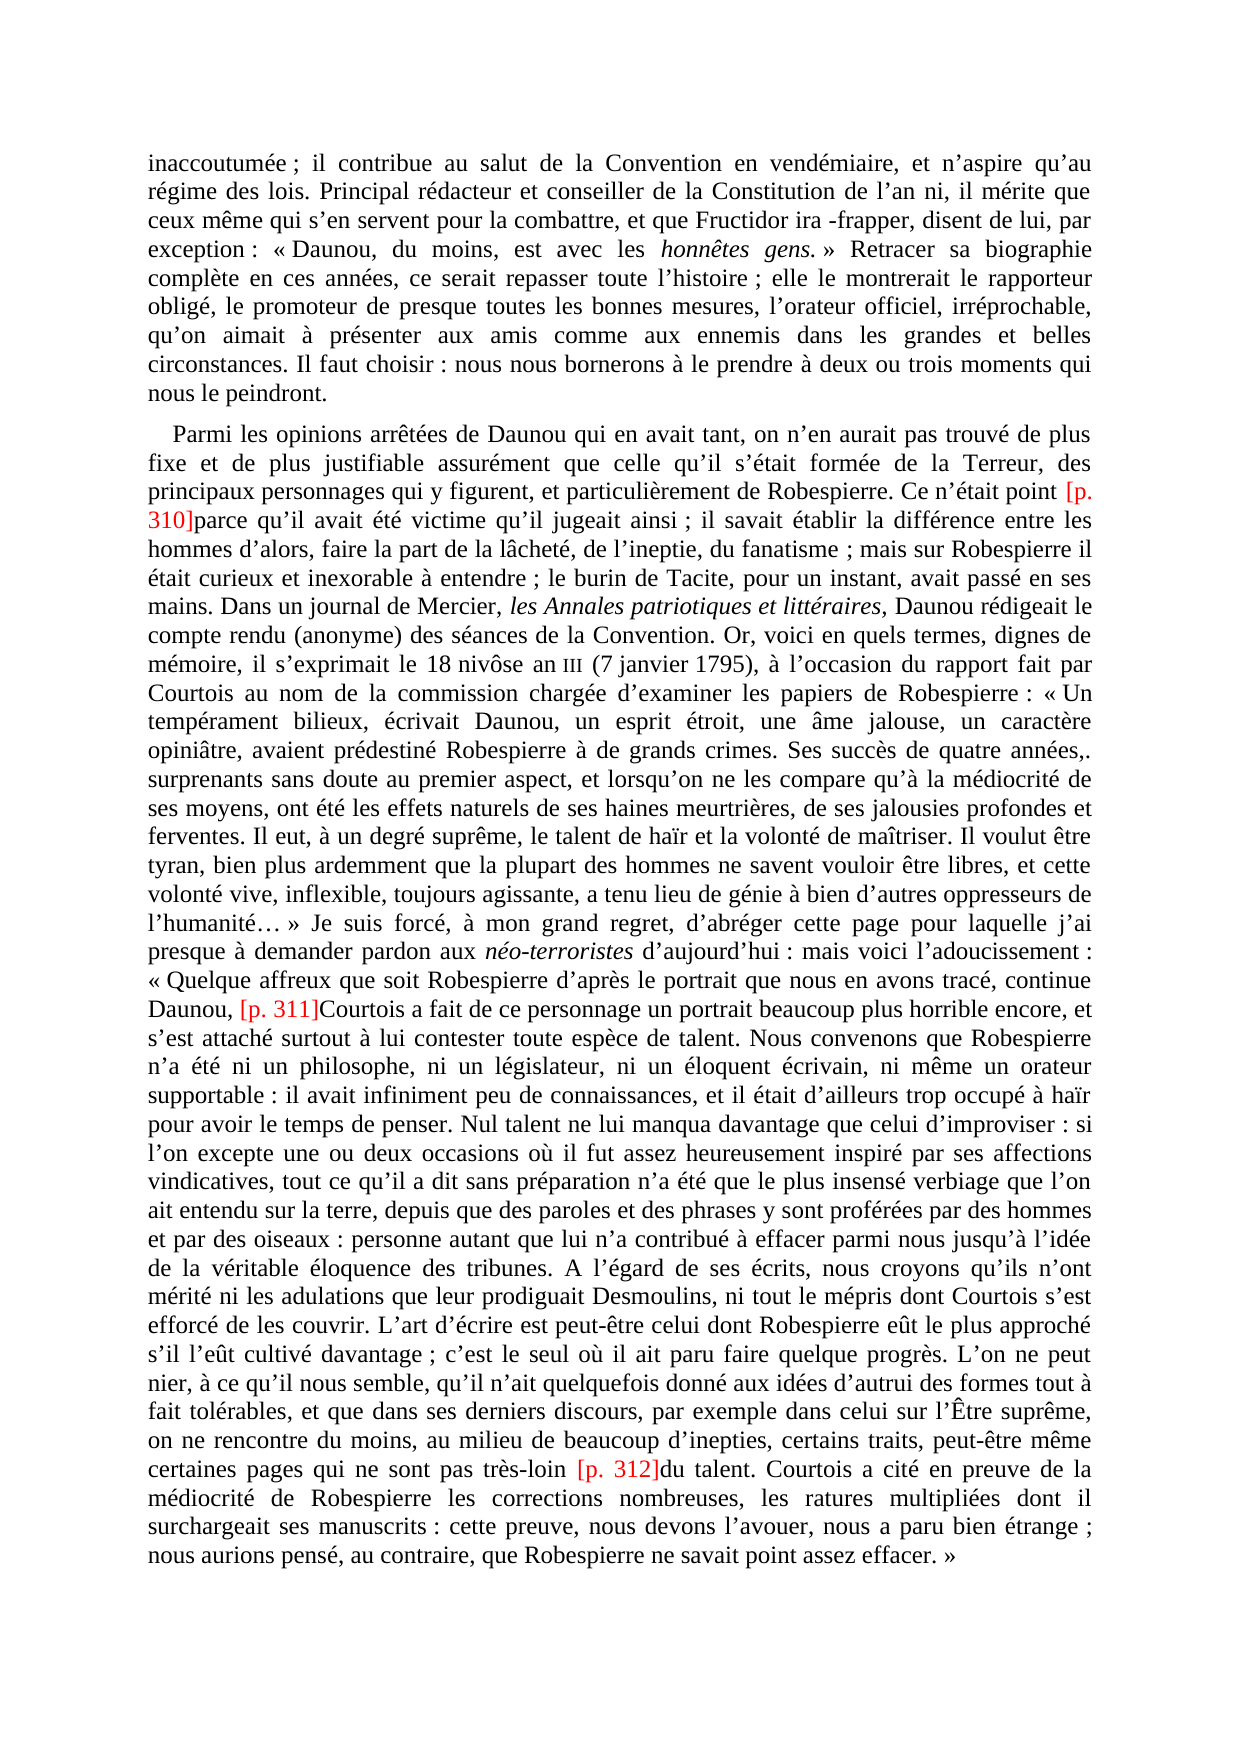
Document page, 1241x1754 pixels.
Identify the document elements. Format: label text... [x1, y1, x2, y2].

text Parmi les opinions arrêtées de Daunou qui en avait tant, on n’en aurait pas trouvé de plus fixe et de plus justifiable assurément que celle qu’il s’était formée de la Terreur, des principaux personnages qui y figurent, et particulièrement de Robespierre. Ce n’était point [p. 310]parce qu’il avait été victime qu’il jugeait ainsi ; il savait établir la différence entre les hommes d’alors, faire la part de la lâcheté, de l’ineptie, du fanatisme ; mais sur Robespierre il était curieux et inexorable à entendre ; le burin de Tacite, pour un instant, avait passé en ses mains. Dans un journal de Mercier, les Annales patriotiques et littéraires, Daunou rédigeait le compte rendu (anonyme) des séances de la Convention. Or, voici en quels termes, dignes de mémoire, il s’exprimait le 18 nivôse an iii (7 janvier 1795), à l’occasion du rapport fait par Courtois au nom de la commission chargée d’examiner les papiers de Robespierre : « Un tempérament bilieux, écrivait Daunou, un esprit étroit, une âme jalouse, un caractère opiniâtre, avaient prédestiné Robespierre à de grands crimes. Ses succès de quatre années,. surprenants sans doute au premier aspect, et lorsqu’on ne les compare qu’à la médiocrité de ses moyens, ont été les effets naturels de ses haines meurtrières, de ses jalousies profondes et ferventes. Il eut, à un degré suprême, le talent de haïr et la volonté de maîtriser. Il voulut être tyran, bien plus ardemment que la plupart des hommes ne savent vouloir être libres, et cette volonté vive, inflexible, toujours agissante, a tenu lieu de génie à bien d’autres oppresseurs de l’humanité… » Je suis forcé, à mon grand regret, d’abréger cette page pour laquelle j’ai presque à demander pardon aux néo-terroristes d’aujourd’hui : mais voici l’adoucissement : « Quelque affreux que soit Robespierre d’après le portrait que nous en avons tracé, continue Daunou, [p. 311]Courtois a fait de ce personnage un portrait beaucoup plus horrible encore, et s’est attaché surtout à lui contester toute espèce de talent. Nous convenons que Robespierre n’a été ni un philosophe, ni un législateur, ni un éloquent écrivain, ni même un orateur supportable : il avait infiniment peu de connaissances, et il était d’ailleurs trop occupé à haïr pour avoir le temps de penser. Nul talent ne lui manqua davantage que celui d’improviser : si l’on excepte une ou deux occasions où il fut assez heureusement inspiré par ses affections vindicatives, tout ce qu’il a dit sans préparation n’a été que le plus insensé verbiage que l’on ait entendu sur la terre, depuis que des paroles et des phrases y sont proférées par des hommes et par des oiseaux : personne autant que lui n’a contribué à effacer parmi nous jusqu’à l’idée de la véritable éloquence des tribunes. A l’égard de ses écrits, nous croyons qu’ils n’ont mérité ni les adulations que leur prodiguait Desmoulins, ni tout le mépris dont Courtois s’est efforcé de les couvrir. L’art d’écrire est peut-être celui dont Robespierre eût le plus approché s’il l’eût cultivé davantage ; c’est le seul où il ait paru faire quelque progrès. L’on ne peut nier, à ce qu’il nous semble, qu’il n’ait quelquefois donné aux idées d’autrui des formes tout à fait tolérables, et que dans ses derniers discours, par exemple dans celui sur l’Être suprême, on ne rencontre du moins, au milieu de beaucoup d’inepties, certains traits, peut-être même certaines pages qui ne sont pas très-loin [p. 312]du talent. Courtois a cité en preuve de la médiocrité de Robespierre les corrections nombreuses, les ratures multipliées dont il surchargeait ses manuscrits : cette preuve, nous devons l’avouer, nous a paru bien étrange ; nous aurions pensé, au contraire, que Robespierre ne savait point assez effacer. » [148, 419, 1093, 1569]
text inaccoutumée ; il contribue au salut de la Convention en vendémiaire, et n’aspire qu’au régime des lois. Principal rédacteur et conseiller de la Constitution de l’an ni, il mérite que ceux même qui s’en servent pour la combattre, et que Fructidor ira -frapper, disent de lui, par exception : « Daunou, du moins, est avec les honnêtes gens. » Retracer sa biographie complète en ces années, ce serait repasser toute l’histoire ; elle le montrerait le rapporteur obligé, le promoteur de presque toutes les bonnes mesures, l’orateur officiel, irréprochable, qu’on aimait à présenter aux amis comme aux ennemis dans les grandes et belles circonstances. Il faut choisir : nous nous bornerons à le prendre à deux ou trois moments qui nous le peindront. [148, 148, 1093, 406]
